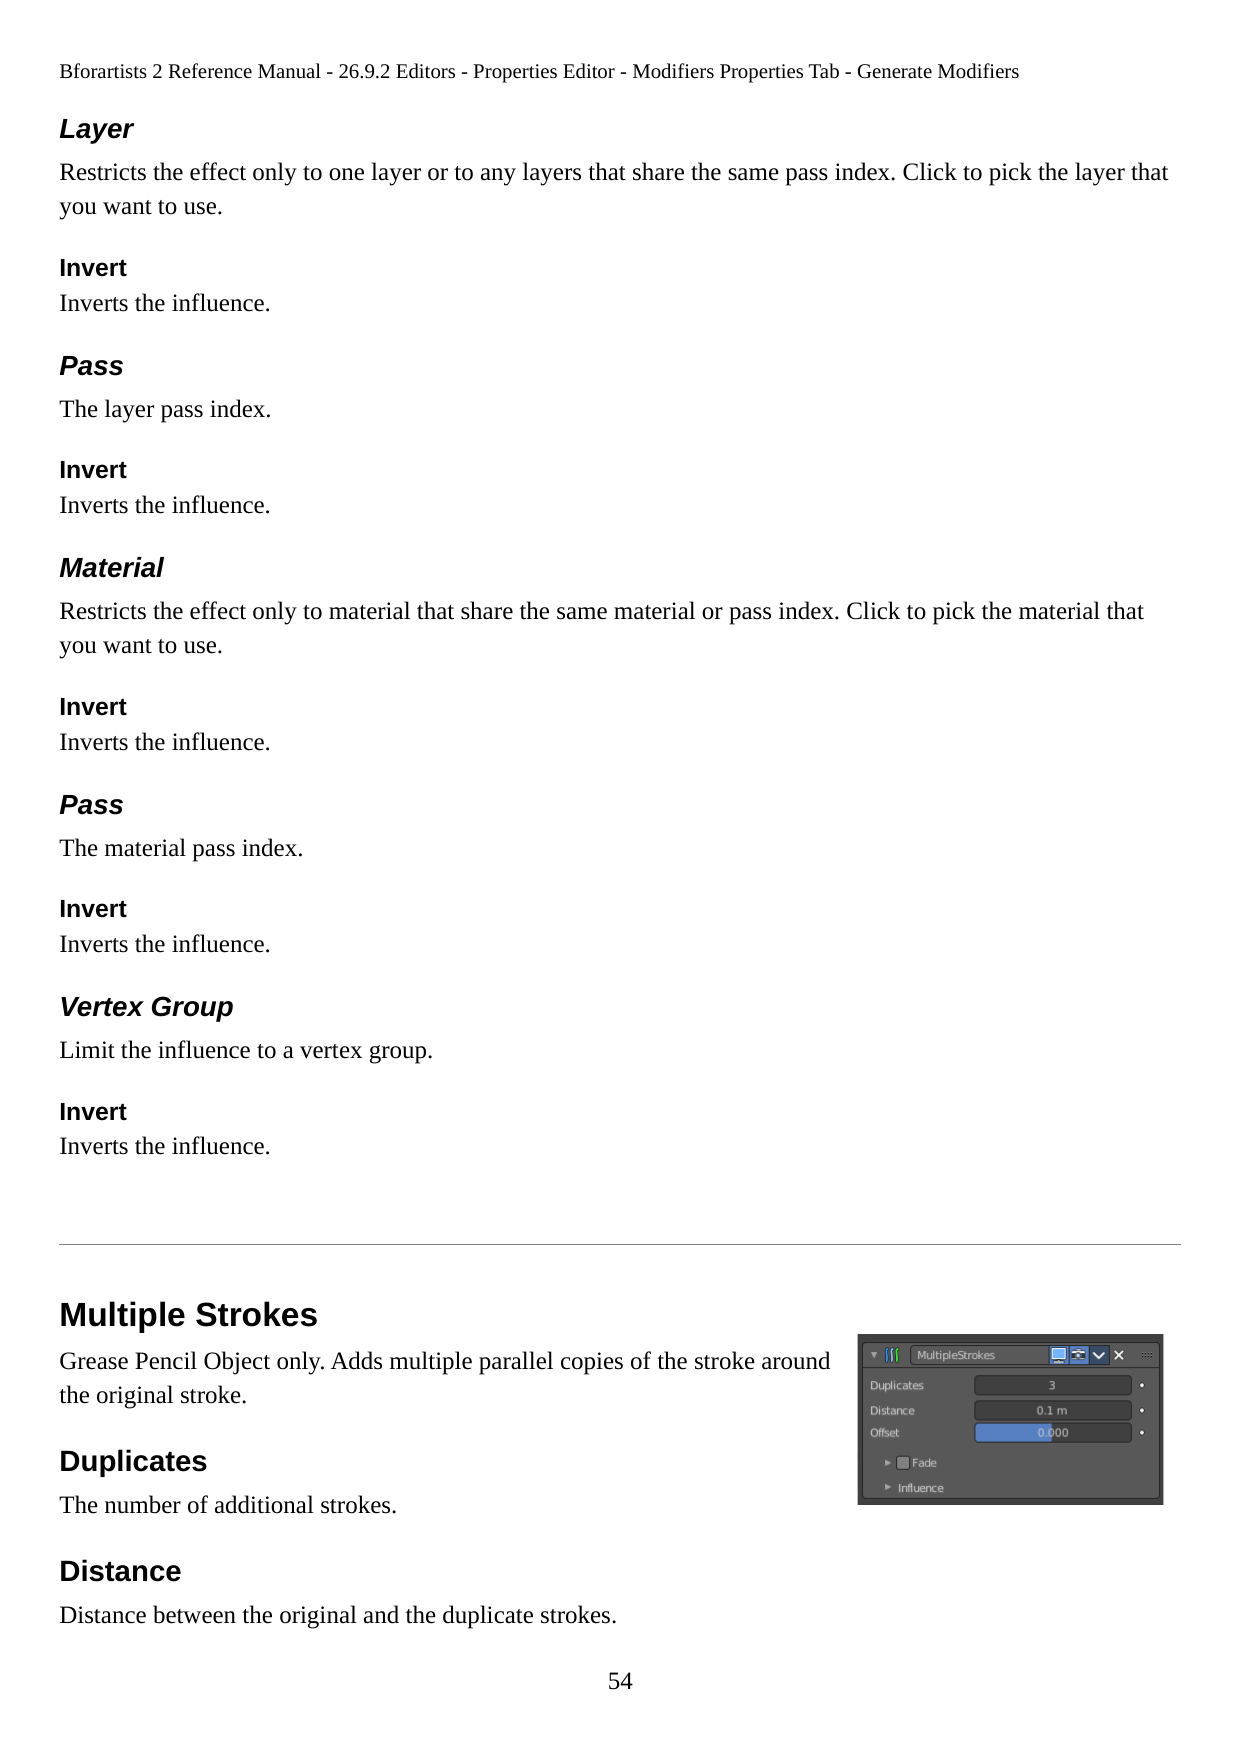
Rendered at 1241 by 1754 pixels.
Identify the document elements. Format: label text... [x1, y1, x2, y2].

text Distance between the original and the duplicate strokes. [59, 1600, 1181, 1629]
subtitle Material [59, 552, 1181, 583]
subtitle Invert [59, 1097, 1181, 1125]
subtitle Layer [59, 113, 1181, 144]
text The material pass index. [59, 833, 1181, 862]
text Inverts the influence. [59, 929, 1181, 958]
text Inverts the influence. [59, 490, 1181, 519]
text Restricts the effect only to material that share the same material or pass index. Click to pick the material that you want to use. [59, 596, 1181, 659]
text Inverts the influence. [59, 288, 1181, 317]
subtitle Distance [59, 1554, 1181, 1587]
text Restricts the effect only to one layer or to any layers that share the same pass index. Click to pick the layer that you want to use. [59, 157, 1181, 220]
subtitle Invert [59, 894, 1181, 923]
text Limit the influence to a vertex group. [59, 1035, 1181, 1064]
subtitle Pass [59, 349, 1181, 381]
text Inverts the influence. [59, 727, 1181, 756]
subtitle Multiple Strokes [59, 1294, 1181, 1333]
subtitle Pass [59, 788, 1181, 820]
text The number of additional strokes. [59, 1490, 1181, 1519]
subtitle Invert [59, 692, 1181, 721]
subtitle Duplicates [59, 1444, 857, 1478]
subtitle Invert [59, 253, 1181, 282]
subtitle [1164, 1444, 1181, 1478]
text The layer pass index. [59, 394, 1181, 422]
text Grease Pencil Object only. Adds multiple parallel copies of the stroke around the original stroke. [59, 1346, 857, 1409]
text Inverts the influence. [59, 1131, 1181, 1160]
subtitle Vertex Group [59, 991, 1181, 1023]
picture [857, 1334, 1164, 1505]
subtitle Invert [59, 455, 1181, 484]
